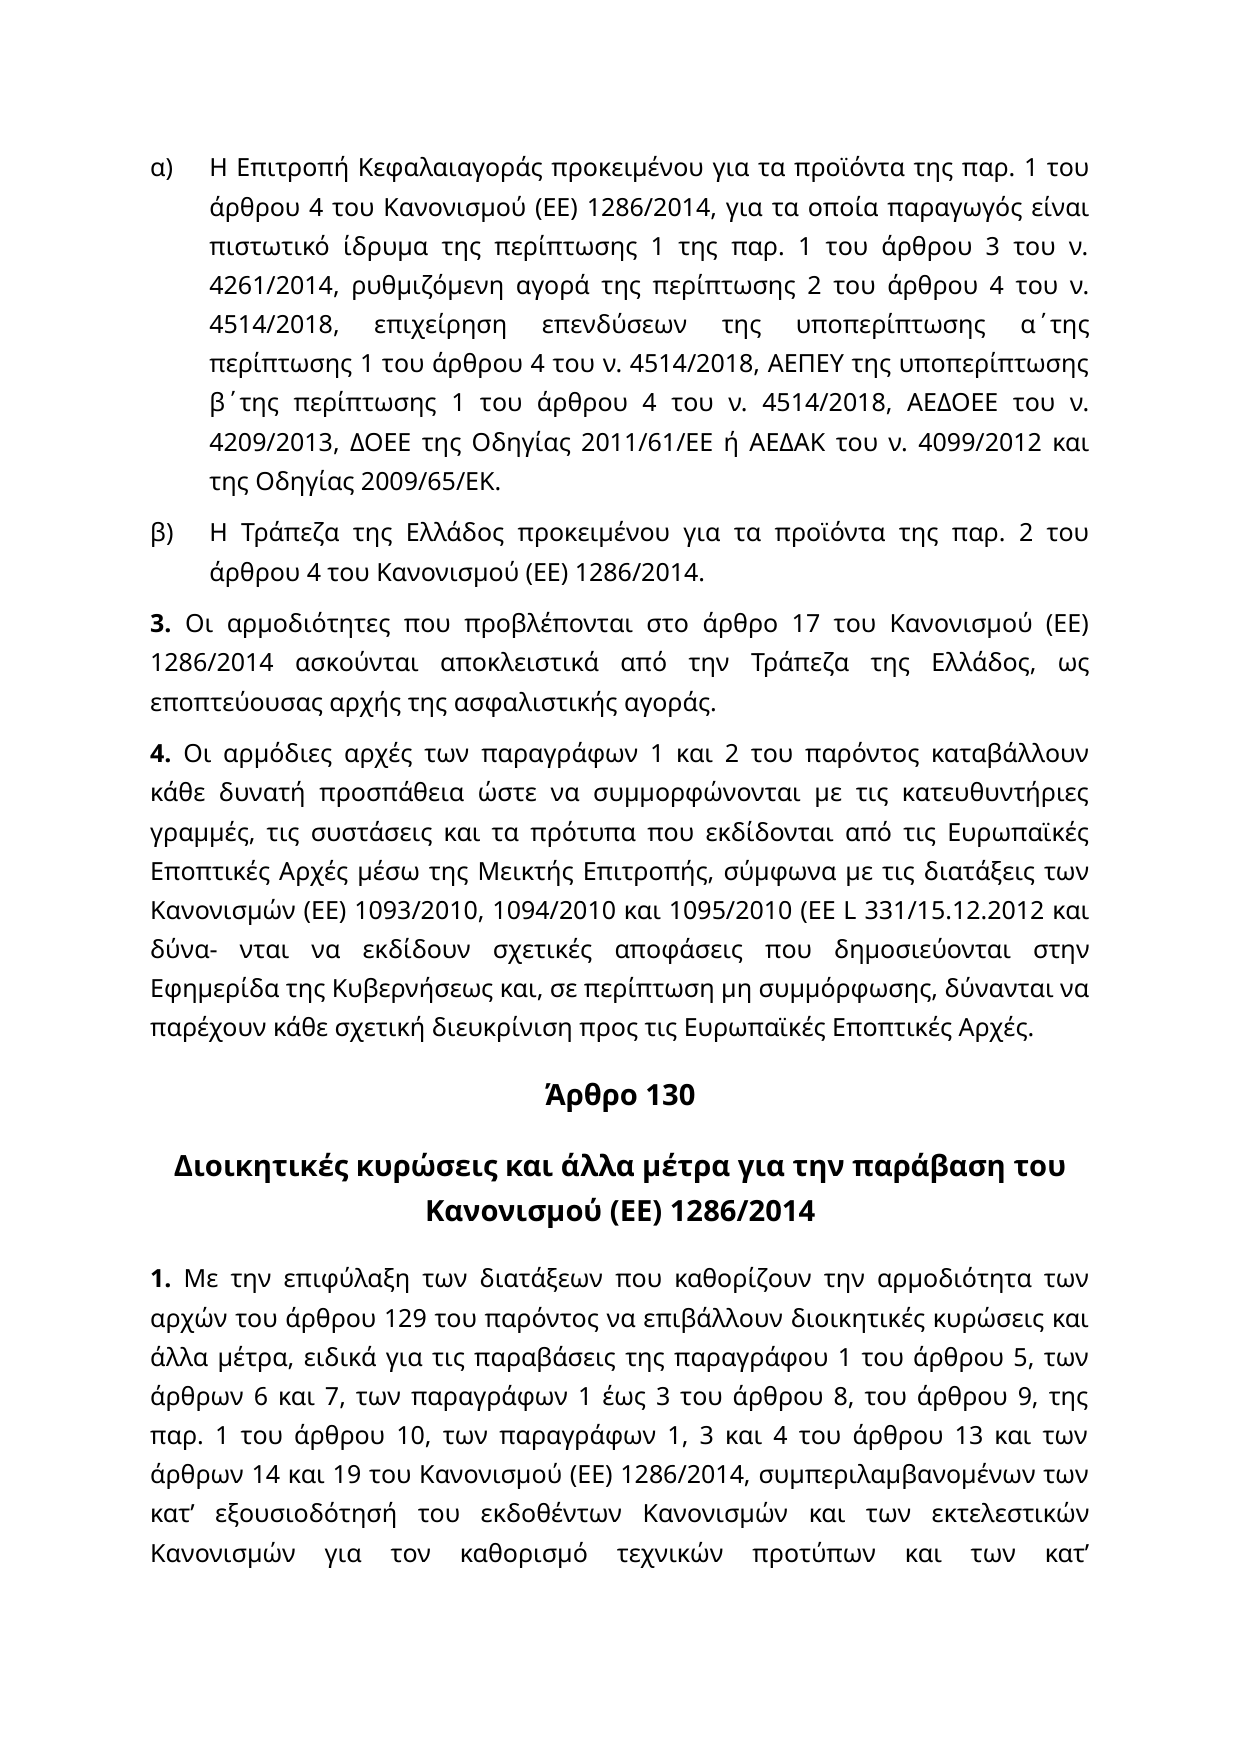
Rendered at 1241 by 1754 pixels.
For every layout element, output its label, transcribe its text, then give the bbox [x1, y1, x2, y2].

list β) Η Τράπεζα της Ελλάδος προκειμένου για τα προϊόντα της παρ. 2 του άρθρου 4 του Κανονισμού (ΕΕ) 1286/2014. [150, 515, 1090, 588]
text 1. Με την επιφύλαξη των διατάξεων που καθορίζουν την αρμοδιότητα των αρχών του άρθρου 129 του παρόντος να επιβάλλουν διοικητικές κυρώσεις και άλλα μέτρα, ειδικά για τις παραβάσεις της παραγράφου 1 του άρθρου 5, των άρθρων 6 και 7, των παραγράφων 1 έως 3 του άρθρου 8, του άρθρου 9, της παρ. 1 του άρθρου 10, των παραγράφων 1, 3 και 4 του άρθρου 13 και των άρθρων 14 και 19 του Κανονισμού (ΕΕ) 1286/2014, συμπεριλαμβανομένων των κατ’ εξουσιοδότησή του εκδοθέντων Κανονισμών και των εκτελεστικών Κανονισμών για τον καθορισμό τεχνικών προτύπων και των κατ’ [150, 1261, 1090, 1569]
subtitle Άρθρο 130 [150, 1074, 1090, 1114]
text 3. Οι αρμοδιότητες που προβλέπονται στο άρθρο 17 του Κανονισμού (ΕΕ) 1286/2014 ασκούνται αποκλειστικά από την Τράπεζα της Ελλάδος, ως εποπτεύουσας αρχής της ασφαλιστικής αγοράς. [150, 606, 1090, 718]
list α) Η Επιτροπή Κεφαλαιαγοράς προκειμένου για τα προϊόντα της παρ. 1 του άρθρου 4 του Κανονισμού (ΕΕ) 1286/2014, για τα οποία παραγωγός είναι πιστωτικό ίδρυμα της περίπτωσης 1 της παρ. 1 του άρθρου 3 του ν. 4261/2014, ρυθμιζόμενη αγορά της περίπτωσης 2 του άρθρου 4 του ν. 4514/2018, επιχείρηση επενδύσεων της υποπερίπτωσης α΄της περίπτωσης 1 του άρθρου 4 του ν. 4514/2018, ΑΕΠΕΥ της υποπερίπτωσης β΄της περίπτωσης 1 του άρθρου 4 του ν. 4514/2018, ΑΕΔΟΕΕ του ν. 4209/2013, ΔΟΕΕ της Οδηγίας 2011/61/ΕΕ ή ΑΕΔΑΚ του ν. 4099/2012 και της Οδηγίας 2009/65/ΕΚ. [150, 150, 1090, 497]
subtitle Διοικητικές κυρώσεις και άλλα μέτρα για την παράβαση του Κανονισμού (ΕΕ) 1286/2014 [150, 1145, 1090, 1230]
text 4. Οι αρμόδιες αρχές των παραγράφων 1 και 2 του παρόντος καταβάλλουν κάθε δυνατή προσπάθεια ώστε να συμμορφώνονται με τις κατευθυντήριες γραμμές, τις συστάσεις και τα πρότυπα που εκδίδονται από τις Ευρωπαϊκές Εποπτικές Αρχές μέσω της Μεικτής Επιτροπής, σύμφωνα με τις διατάξεις των Κανονισμών (ΕΕ) 1093/2010, 1094/2010 και 1095/2010 (ΕΕ L 331/15.12.2012 και δύνα- νται να εκδίδουν σχετικές αποφάσεις που δημοσιεύονται στην Εφημερίδα της Κυβερνήσεως και, σε περίπτωση μη συμμόρφωσης, δύνανται να παρέχουν κάθε σχετική διευκρίνιση προς τις Ευρωπαϊκές Εποπτικές Αρχές. [150, 736, 1090, 1044]
